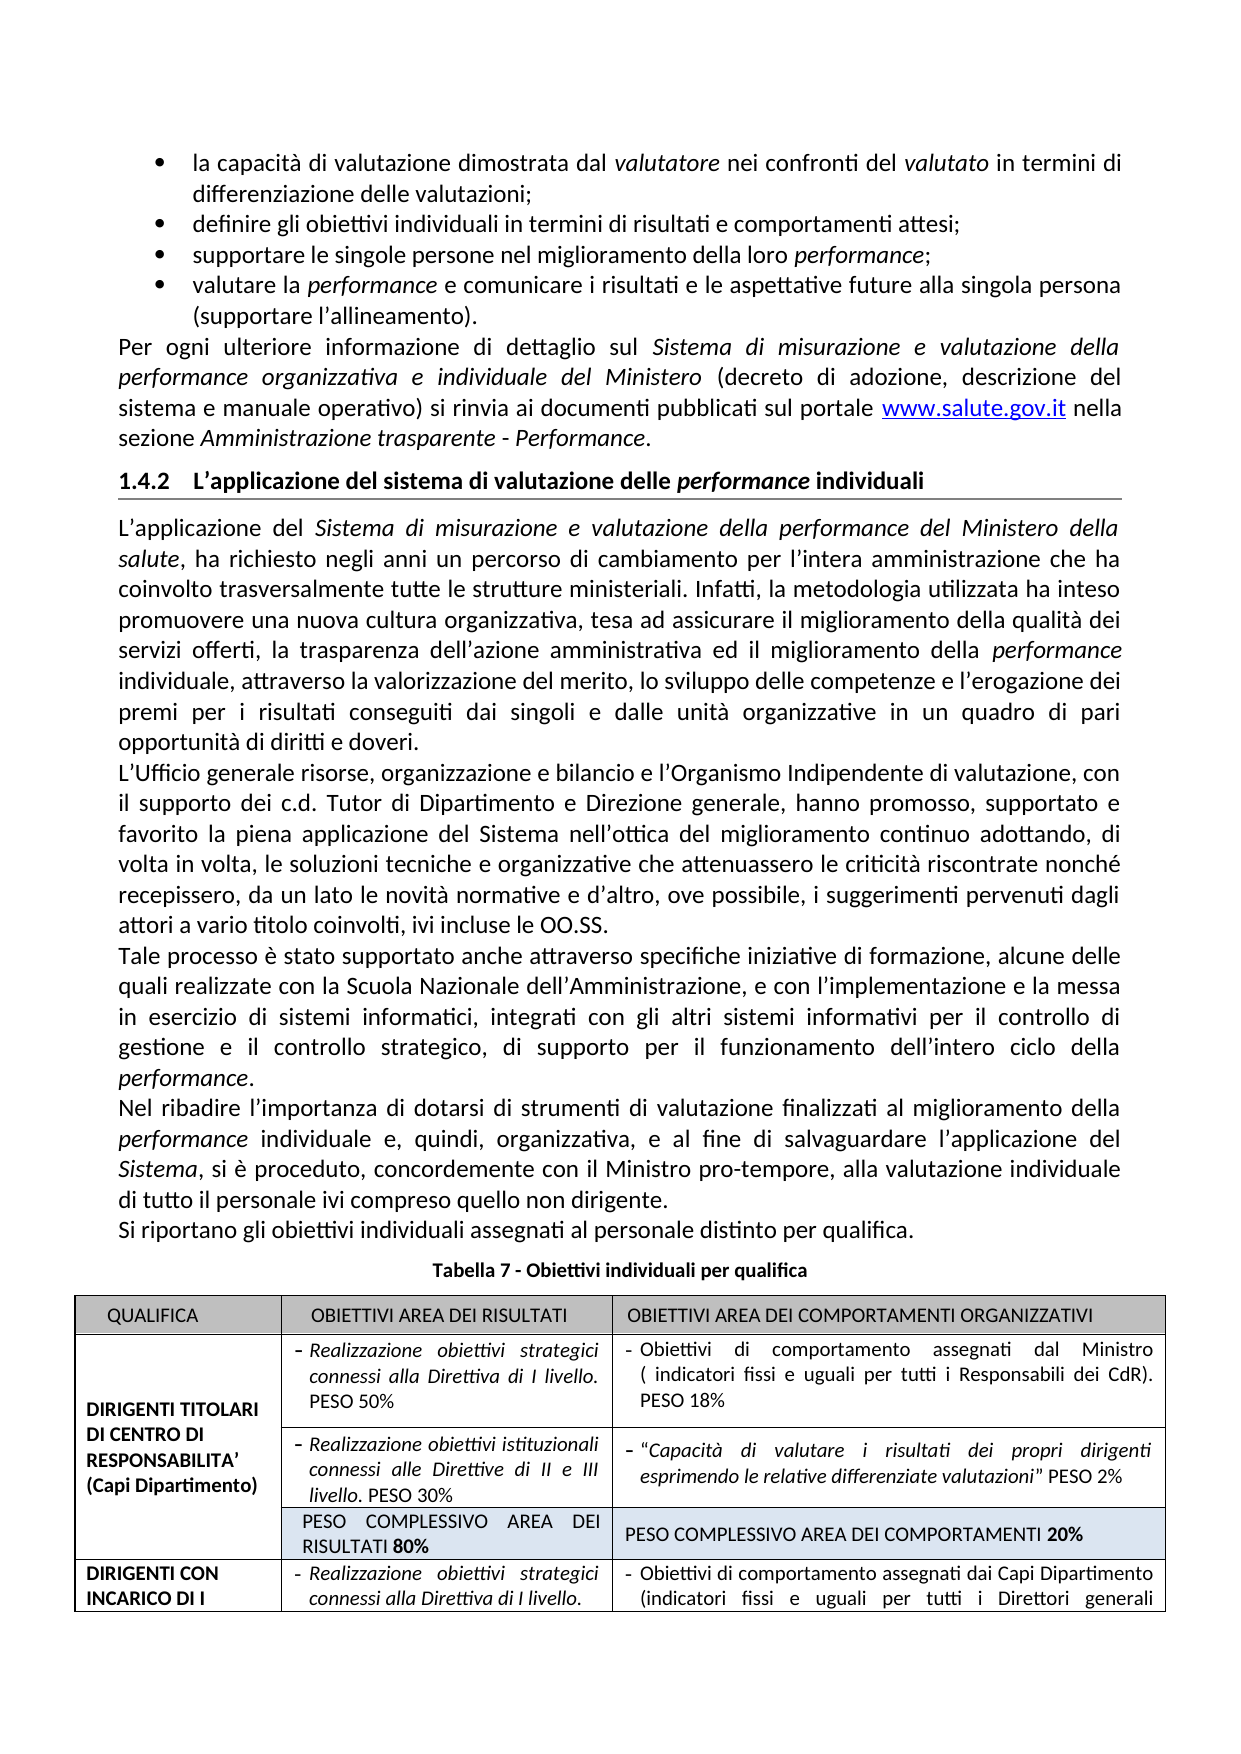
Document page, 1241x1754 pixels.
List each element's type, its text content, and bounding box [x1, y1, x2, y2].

table_header OBIETTIVI AREA DEI RISULTATI [282, 1296, 612, 1333]
text Tabella 7 - Obiettivi individuali per qualifica [118, 1257, 1122, 1283]
list valutare la performance e comunicare i risultati e le aspettative future alla singola persona (supportare l’allineamento). [155, 270, 1122, 331]
table_cell Obiettivi di comportamento assegnati dal Ministro ( indicatori fissi e uguali per tutti i Responsabili dei CdR). PESO 18% [613, 1335, 1165, 1427]
list supportare le singole persone nel miglioramento della loro performance; [155, 239, 1122, 270]
table_cell PESO COMPLESSIVO AREA DEI COMPORTAMENTI 20% [613, 1508, 1165, 1559]
table_cell DIRIGENTI CON INCARICO DI I [76, 1560, 281, 1611]
list la capacità di valutazione dimostrata dal valutatore nei confronti del valutato in termini di differenziazione delle valutazioni; [155, 148, 1122, 209]
subtitle L’applicazione del sistema di valutazione delle performance individuali [118, 465, 1122, 498]
table_cell Realizzazione obiettivi istituzionali connessi alle Direttive di II e III livello. PESO 30% [282, 1428, 612, 1507]
table_cell Realizzazione obiettivi strategici connessi alla Direttiva di I livello. PESO 50% [282, 1335, 612, 1427]
text Nel ribadire l’importanza di dotarsi di strumenti di valutazione finalizzati al miglioramento della performance individuale e, quindi, organizzativa, e al fine di salvaguardare l’applicazione del Sistema, si è proceduto, concordemente con il Ministro pro-tempore, alla valutazione individuale di tutto il personale ivi compreso quello non dirigente. [118, 1092, 1122, 1214]
text Si riportano gli obiettivi individuali assegnati al personale distinto per qualifica. [118, 1214, 1122, 1245]
text L’Ufficio generale risorse, organizzazione e bilancio e l’Organismo Indipendente di valutazione, con il supporto dei c.d. Tutor di Dipartimento e Direzione generale, hanno promosso, supportato e favorito la piena applicazione del Sistema nell’ottica del miglioramento continuo adottando, di volta in volta, le soluzioni tecniche e organizzative che attenuassero le criticità riscontrate nonché recepissero, da un lato le novità normative e d’altro, ove possibile, i suggerimenti pervenuti dagli attori a vario titolo coinvolti, ivi incluse le OO.SS. [118, 757, 1122, 940]
table_cell DIRIGENTI TITOLARI DI CENTRO DI RESPONSABILITA’ (Capi Dipartimento) [76, 1335, 281, 1559]
table_header QUALIFICA [76, 1296, 281, 1333]
text Tale processo è stato supportato anche attraverso specifiche iniziative di formazione, alcune delle quali realizzate con la Scuola Nazionale dell’Amministrazione, e con l’implementazione e la messa in esercizio di sistemi informatici, integrati con gli altri sistemi informativi per il controllo di gestione e il controllo strategico, di supporto per il funzionamento dell’intero ciclo della performance. [118, 940, 1122, 1092]
text Per ogni ulteriore informazione di dettaglio sul Sistema di misurazione e valutazione della performance organizzativa e individuale del Ministero (decreto di adozione, descrizione del sistema e manuale operativo) si rinvia ai documenti pubblicati sul portale www.salute.gov.it nella sezione Amministrazione trasparente - Performance. [118, 331, 1122, 453]
table_cell PESO COMPLESSIVO AREA DEI RISULTATI 80% [282, 1508, 612, 1559]
text L’applicazione del Sistema di misurazione e valutazione della performance del Ministero della salute, ha richiesto negli anni un percorso di cambiamento per l’intera amministrazione che ha coinvolto trasversalmente tutte le strutture ministeriali. Infatti, la metodologia utilizzata ha inteso promuovere una nuova cultura organizzativa, tesa ad assicurare il miglioramento della qualità dei servizi offerti, la trasparenza dell’azione amministrativa ed il miglioramento della performance individuale, attraverso la valorizzazione del merito, lo sviluppo delle competenze e l’erogazione dei premi per i risultati conseguiti dai singoli e dalle unità organizzative in un quadro di pari opportunità di diritti e doveri. [118, 512, 1122, 757]
list definire gli obiettivi individuali in termini di risultati e comportamenti attesi; [155, 209, 1122, 239]
table_header OBIETTIVI AREA DEI COMPORTAMENTI ORGANIZZATIVI [613, 1296, 1165, 1333]
table_cell Obiettivi di comportamento assegnati dai Capi Dipartimento (indicatori fissi e uguali per tutti i Direttori generali [613, 1560, 1165, 1611]
table_cell “Capacità di valutare i risultati dei propri dirigenti esprimendo le relative differenziate valutazioni” PESO 2% [613, 1428, 1165, 1507]
table_cell Realizzazione obiettivi strategici connessi alla Direttiva di I livello. [282, 1560, 612, 1611]
